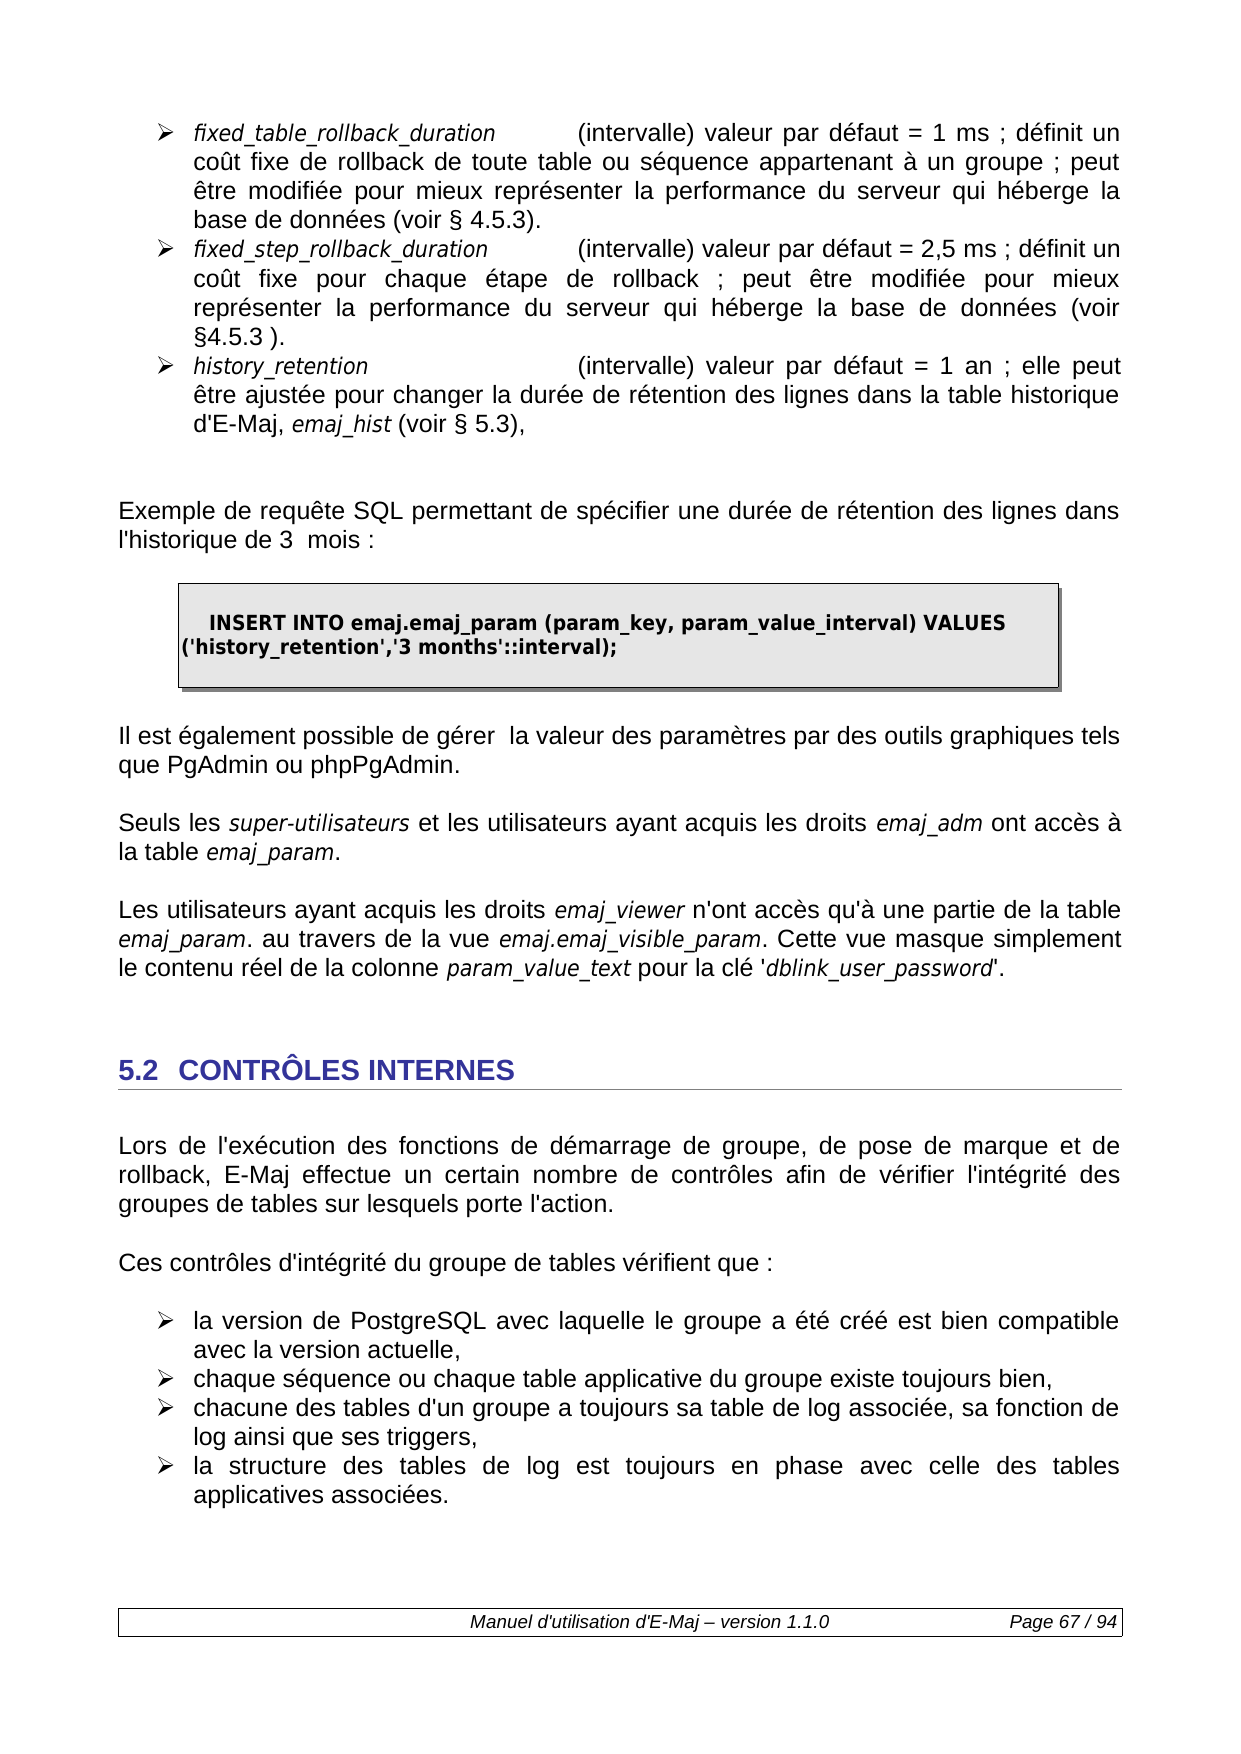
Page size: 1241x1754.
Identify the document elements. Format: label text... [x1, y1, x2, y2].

text Il est également possible de gérer la valeur des paramètres par des outils graphiques tels que PgAdmin ou phpPgAdmin. [118, 721, 1122, 779]
text Seuls les super-utilisateurs et les utilisateurs ayant acquis les droits emaj_adm ont accès à la table emaj_param. [118, 808, 1122, 866]
subtitle Contrôles internes [118, 1053, 1122, 1089]
text Exemple de requête SQL permettant de spécifier une durée de rétention des lignes dans l'historique de 3 mois : [118, 496, 1122, 554]
text INSERT INTO emaj.emaj_param (param_key, param_value_interval) VALUES ('history_retention','3 months'::interval); [179, 608, 1058, 657]
list history_retention (intervalle) valeur par défaut = 1 an ; elle peut être ajustée pour changer la durée de rétention des lignes dans la table historique d'E-Maj, emaj_hist (voir § 5.3), [156, 351, 1122, 438]
list la version de PostgreSQL avec laquelle le groupe a été créé est bien compatible avec la version actuelle, [156, 1306, 1122, 1364]
text Lors de l'exécution des fonctions de démarrage de groupe, de pose de marque et de rollback, E-Maj effectue un certain nombre de contrôles afin de vérifier l'intégrité des groupes de tables sur lesquels porte l'action. [118, 1131, 1122, 1218]
list la structure des tables de log est toujours en phase avec celle des tables applicatives associées. [156, 1451, 1122, 1509]
list chaque séquence ou chaque table applicative du groupe existe toujours bien, [156, 1364, 1122, 1393]
list fixed_step_rollback_duration (intervalle) valeur par défaut = 2,5 ms ; définit un coût fixe pour chaque étape de rollback ; peut être modifiée pour mieux représenter la performance du serveur qui héberge la base de données (voir §4.5.3 ). [156, 234, 1122, 351]
list fixed_table_rollback_duration (intervalle) valeur par défaut = 1 ms ; définit un coût fixe de rollback de toute table ou séquence appartenant à un groupe ; peut être modifiée pour mieux représenter la performance du serveur qui héberge la base de données (voir § 4.5.3). [156, 118, 1122, 234]
list chacune des tables d'un groupe a toujours sa table de log associée, sa fonction de log ainsi que ses triggers, [156, 1393, 1122, 1451]
text Les utilisateurs ayant acquis les droits emaj_viewer n'ont accès qu'à une partie de la table emaj_param. au travers de la vue emaj.emaj_visible_param. Cette vue masque simplement le contenu réel de la colonne param_value_text pour la clé 'dblink_user_password'. [118, 895, 1122, 982]
text Ces contrôles d'intégrité du groupe de tables vérifient que : [118, 1247, 1122, 1277]
